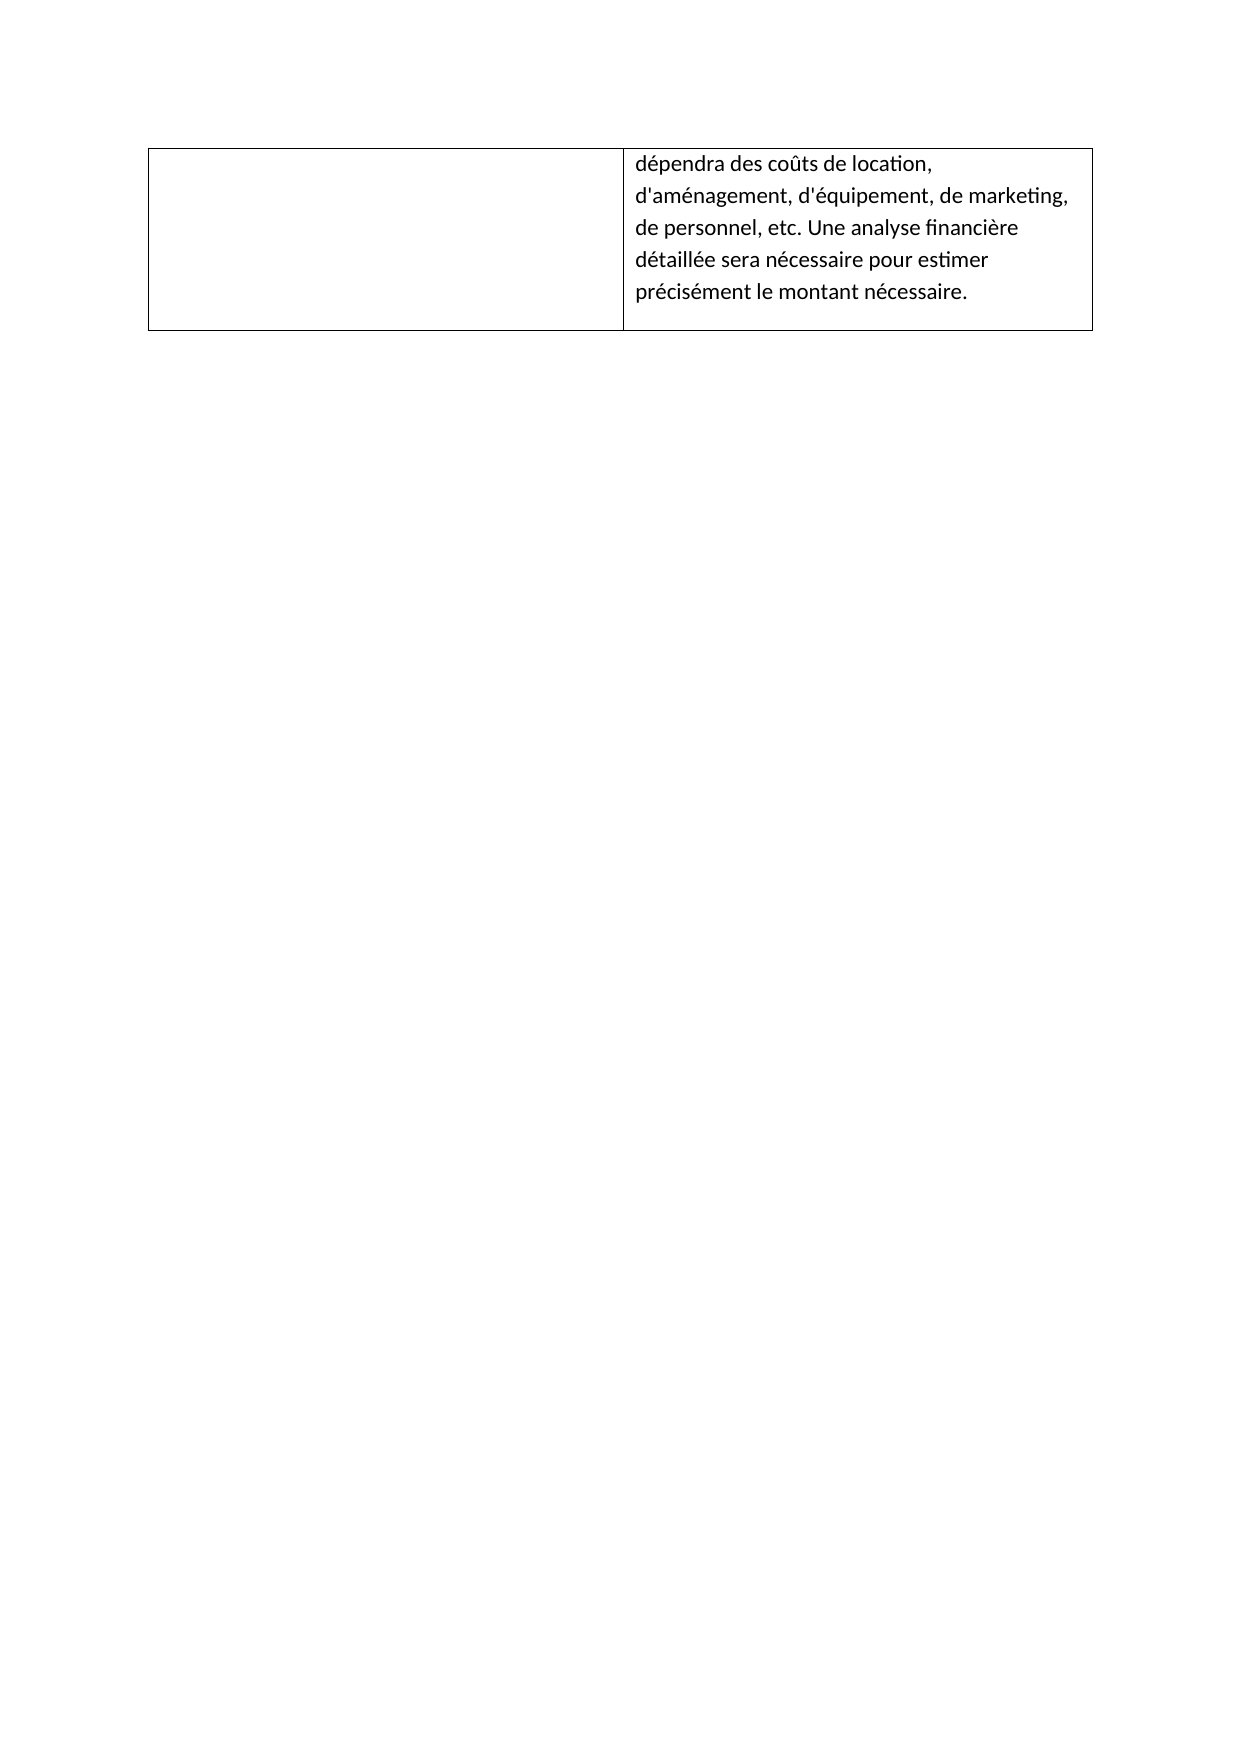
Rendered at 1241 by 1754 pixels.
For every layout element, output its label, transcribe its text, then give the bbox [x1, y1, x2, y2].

table_cell dépendra des coûts de location, d'aménagement, d'équipement, de marketing, de personnel, etc. Une analyse financière détaillée sera nécessaire pour estimer précisément le montant nécessaire. [624, 149, 1092, 330]
table_cell [149, 149, 623, 330]
